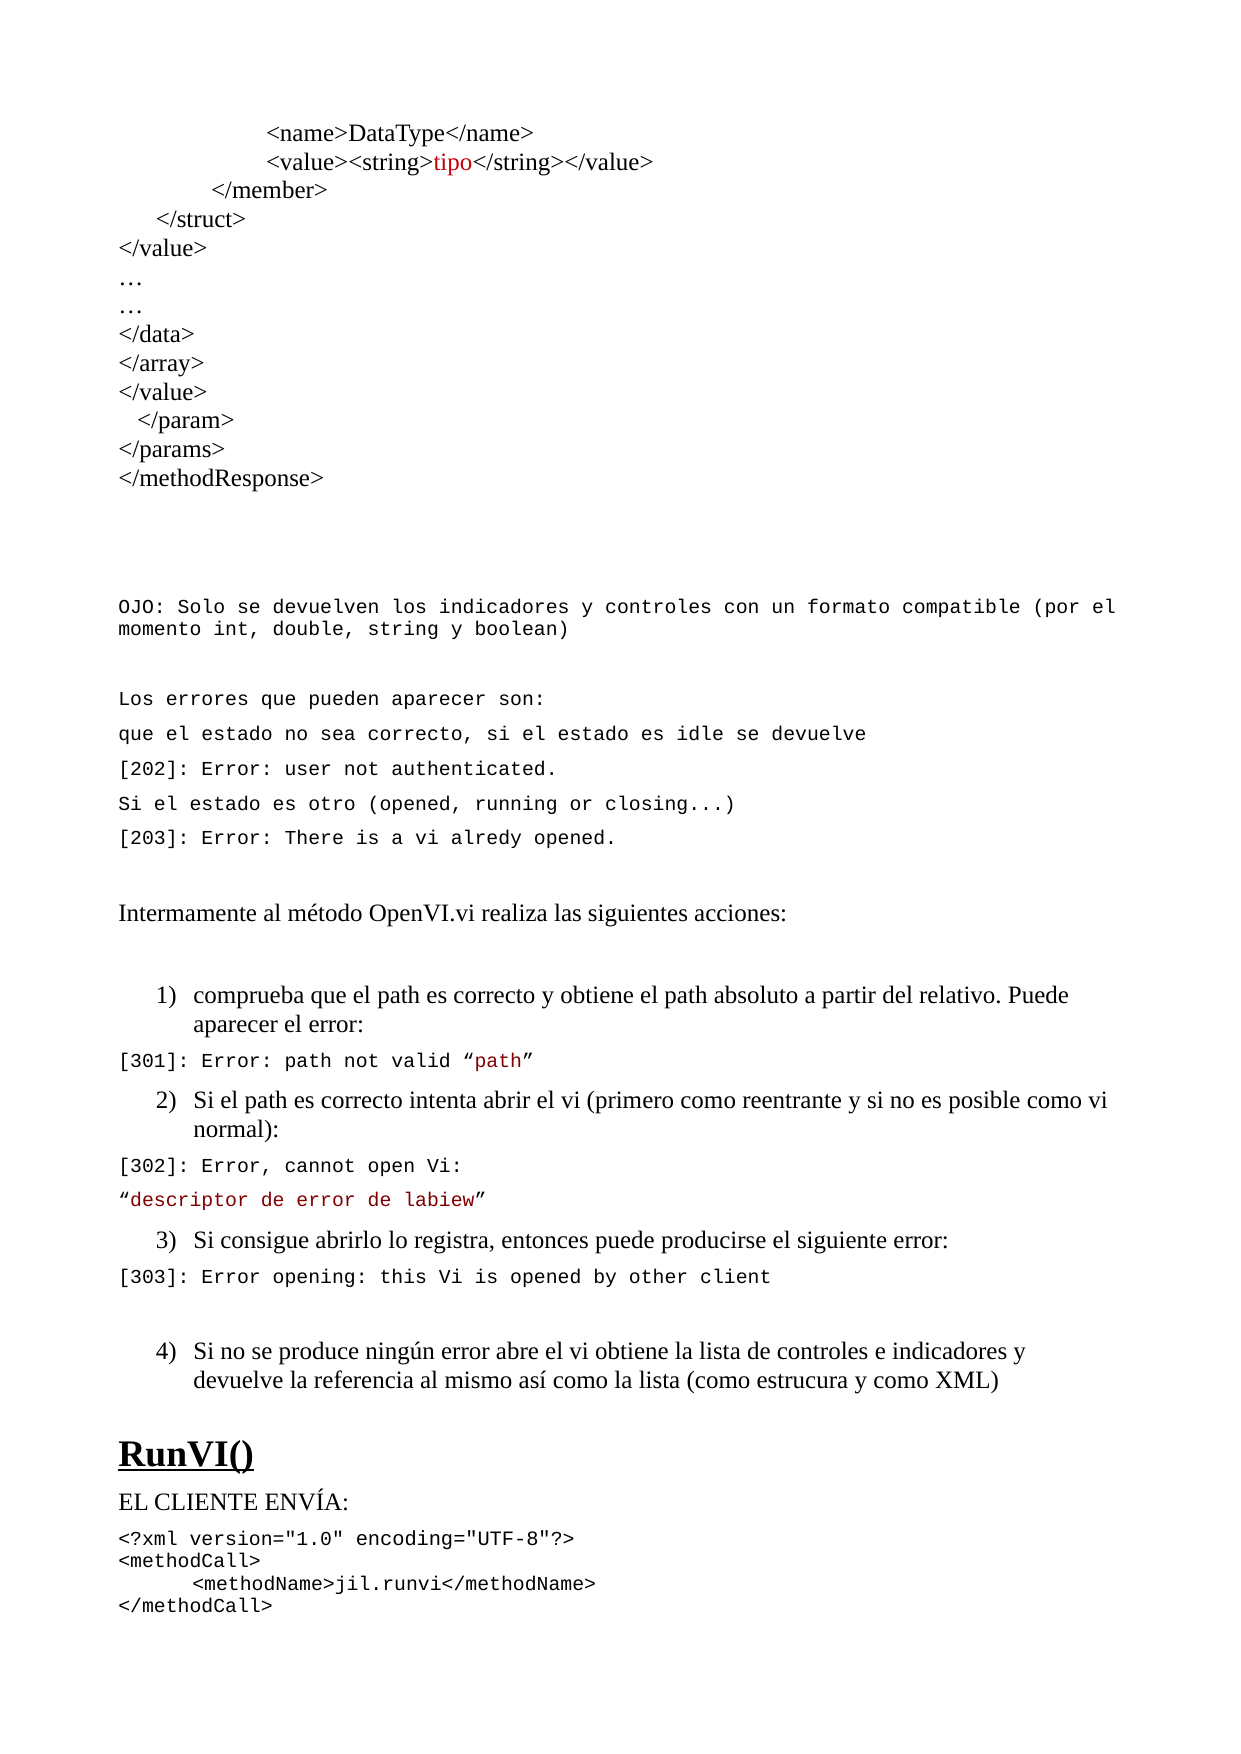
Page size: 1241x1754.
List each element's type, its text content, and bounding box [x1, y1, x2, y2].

text </array> [118, 348, 1122, 377]
text que el estado no sea correcto, si el estado es idle se devuelve [118, 724, 1122, 746]
text [301]: Error: path not valid “path” [118, 1051, 1122, 1073]
list Si el path es correcto intenta abrir el vi (primero como reentrante y si no es posible como vi normal): [156, 1086, 1122, 1143]
text <name>DataType</name> [118, 118, 1122, 147]
list Si consigue abrirlo lo registra, entonces puede producirse el siguiente error: [156, 1225, 1122, 1254]
text Los errores que pueden aparecer son: [118, 689, 1122, 711]
text </value> [118, 233, 1122, 262]
text <methodCall> [118, 1551, 1122, 1574]
text [203]: Error: There is a vi alredy opened. [118, 828, 1122, 851]
text [302]: Error, cannot open Vi: [118, 1156, 1122, 1178]
text </methodCall> [118, 1596, 1122, 1618]
text </member> [118, 176, 1122, 204]
text [202]: Error: user not authenticated. [118, 758, 1122, 781]
list comprueba que el path es correcto y obtiene el path absoluto a partir del relativo. Puede aparecer el error: [156, 981, 1122, 1038]
text </value> [118, 377, 1122, 406]
text <?xml version="1.0" encoding="UTF-8"?> [118, 1528, 1122, 1551]
text “descriptor de error de labiew” [118, 1190, 1122, 1213]
text Intermamente al método OpenVI.vi realiza las siguientes acciones: [118, 898, 1122, 927]
text </struct> [118, 204, 1122, 233]
text </params> [118, 434, 1122, 463]
subtitle RunVI() [118, 1431, 1122, 1474]
text OJO: Solo se devuelven los indicadores y controles con un formato compatible (por el momento int, double, string y boolean) [118, 597, 1122, 641]
text EL CLIENTE ENVÍA: [118, 1487, 1122, 1516]
text </methodResponse> [118, 463, 1122, 492]
text <methodName>jil.runvi</methodName> [118, 1574, 1122, 1596]
text … [118, 291, 1122, 319]
text … [118, 262, 1122, 291]
list Si no se produce ningún error abre el vi obtiene la lista de controles e indicadores y devuelve la referencia al mismo así como la lista (como estrucura y como XML) [156, 1336, 1122, 1394]
text Si el estado es otro (opened, running or closing...) [118, 793, 1122, 816]
text [303]: Error opening: this Vi is opened by other client [118, 1267, 1122, 1289]
text </data> [118, 319, 1122, 348]
text <value><string>tipo</string></value> [118, 147, 1122, 176]
text </param> [118, 406, 1122, 434]
